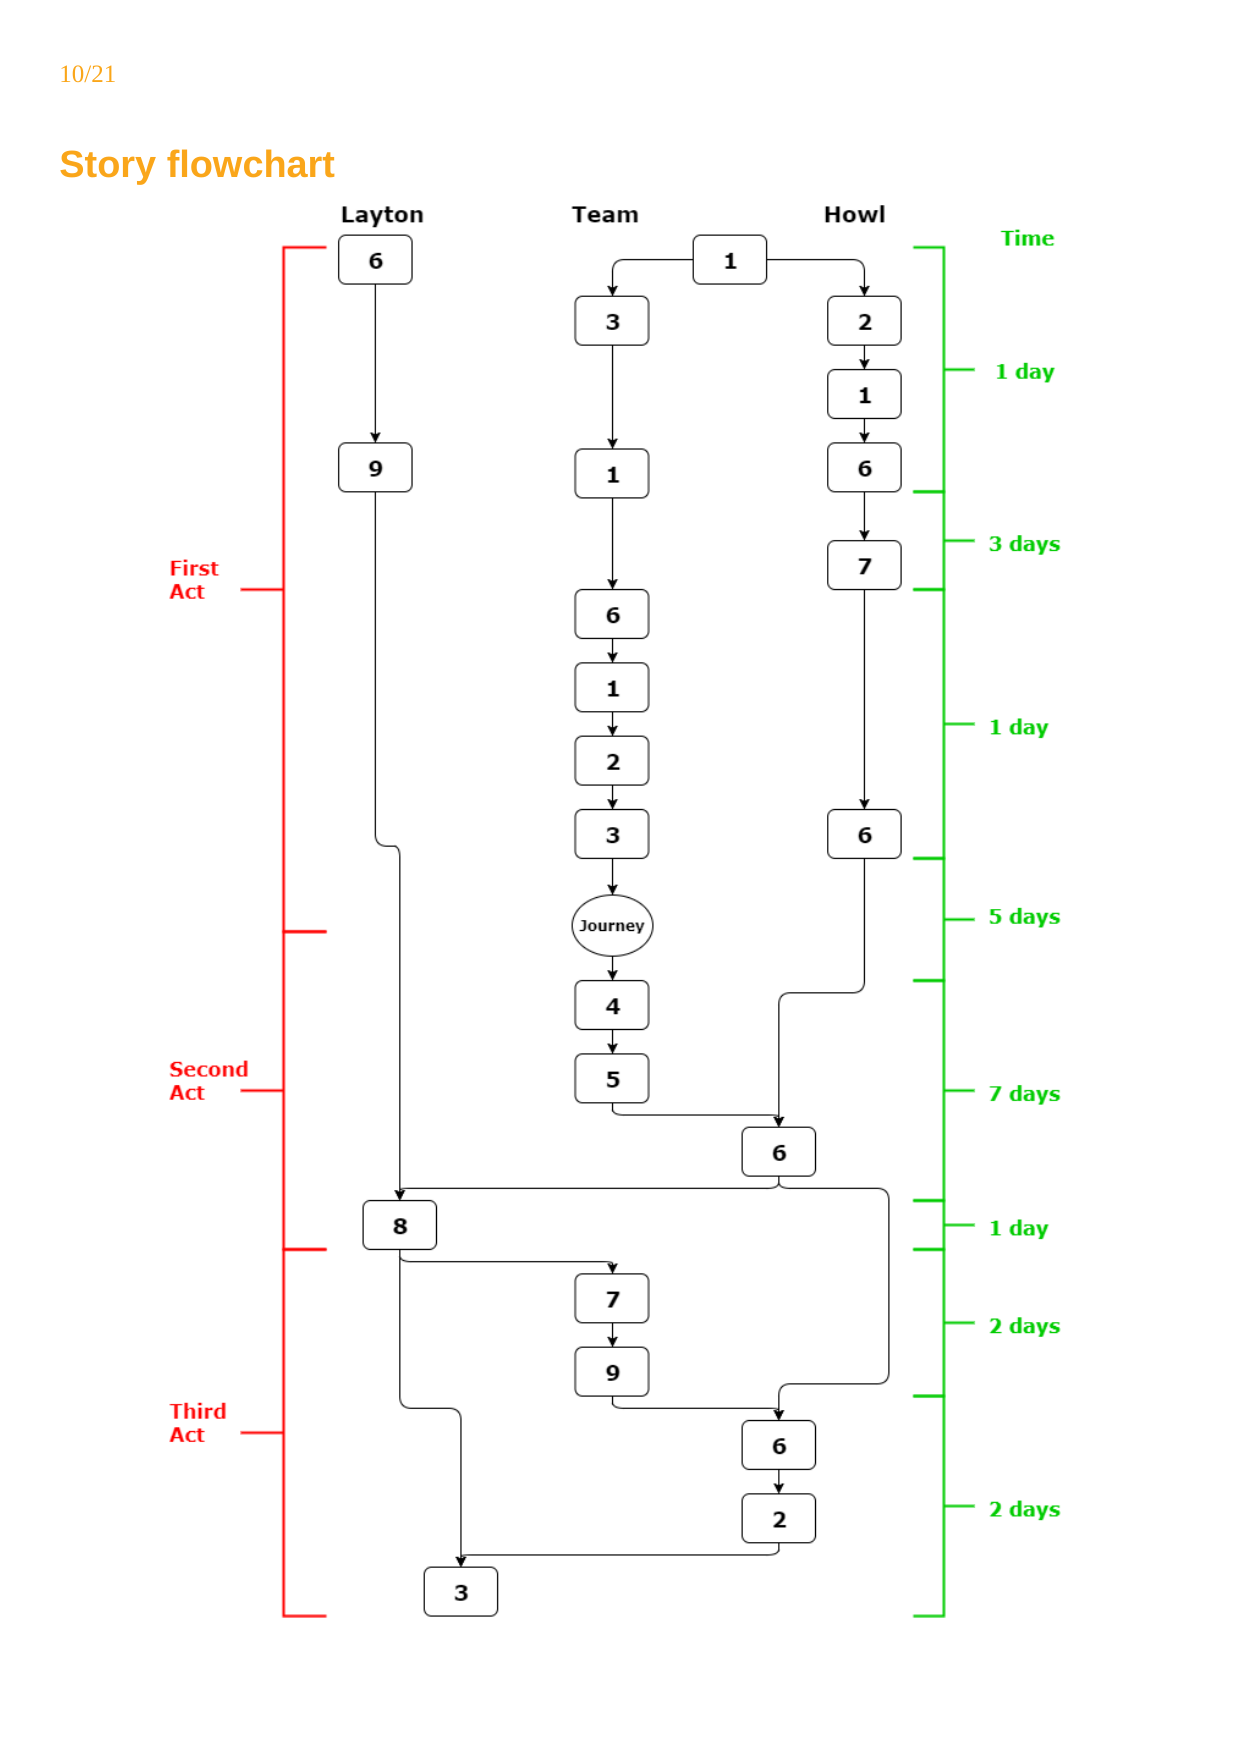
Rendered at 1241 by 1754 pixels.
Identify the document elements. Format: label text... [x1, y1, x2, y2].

subtitle Story flowchart [59, 142, 1181, 186]
picture [167, 198, 1073, 1618]
